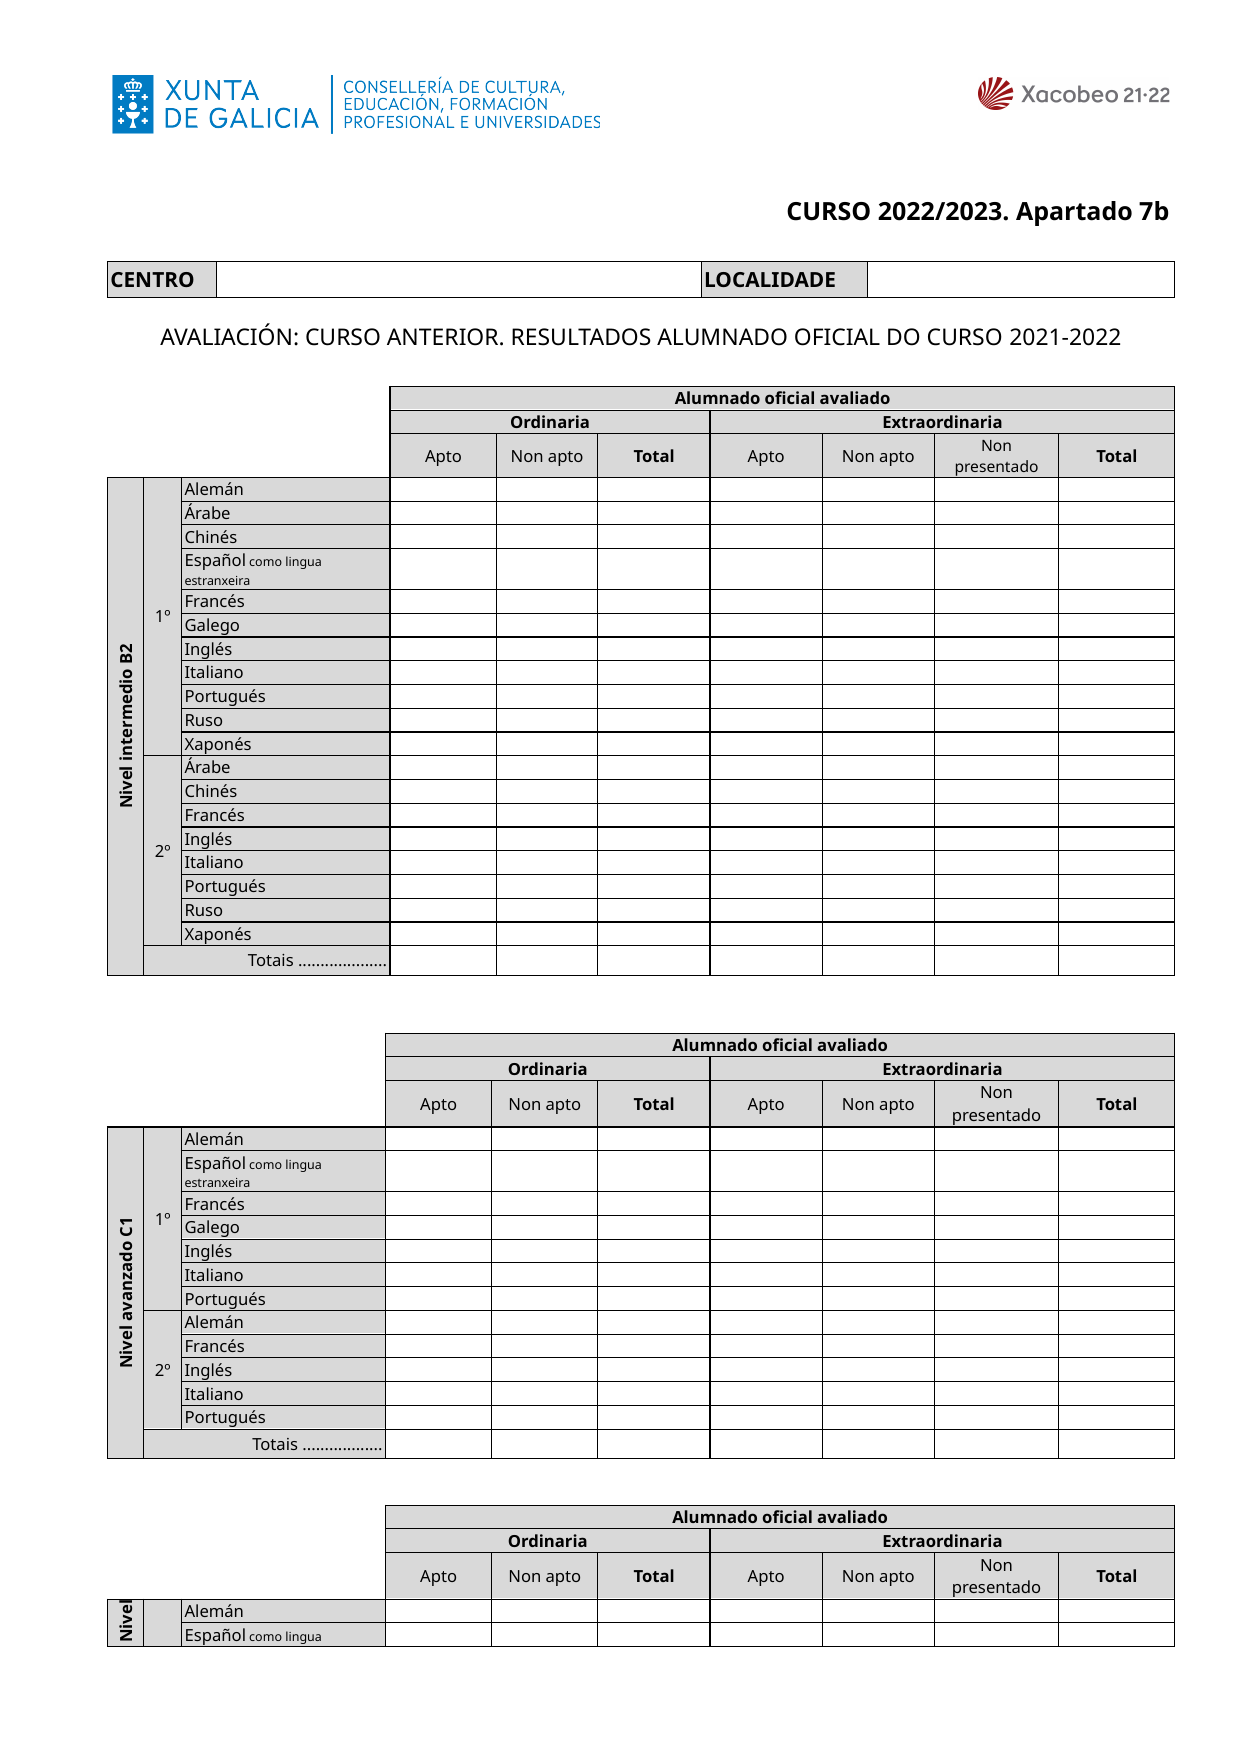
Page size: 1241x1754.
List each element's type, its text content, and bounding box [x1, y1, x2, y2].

table_cell [1059, 780, 1174, 803]
table_cell [711, 1151, 822, 1191]
table_cell [711, 875, 822, 898]
table_cell [935, 1151, 1058, 1191]
table_cell [711, 1216, 822, 1238]
table_cell [823, 661, 934, 684]
table_cell [935, 1430, 1058, 1458]
table_cell [391, 549, 496, 589]
table_cell [1059, 946, 1174, 975]
table_cell [823, 1406, 934, 1428]
table_cell [497, 946, 597, 975]
table_cell [497, 685, 597, 708]
table_cell [386, 1358, 491, 1381]
table_cell [823, 502, 934, 524]
table_cell [598, 804, 709, 826]
table_cell Chinés [182, 780, 389, 803]
table_cell [391, 685, 496, 708]
table_cell [935, 851, 1058, 874]
table_cell [598, 923, 709, 945]
table_cell Italiano [182, 851, 389, 874]
table_cell [711, 685, 822, 708]
table_cell [598, 756, 709, 779]
table_cell [497, 502, 597, 524]
table_cell Extraordinaria [711, 1057, 1174, 1080]
table_cell [1059, 923, 1174, 945]
table_cell 2º [144, 756, 181, 945]
table_cell Francés [182, 1192, 385, 1215]
table_cell [711, 1287, 822, 1310]
table_cell [711, 478, 822, 501]
table_cell Apto [386, 1553, 491, 1598]
table_cell Alemán [182, 1600, 385, 1622]
table_cell [935, 590, 1058, 613]
table_cell [935, 804, 1058, 826]
table_cell [935, 1192, 1058, 1215]
table_cell [598, 549, 709, 589]
table_cell [492, 1600, 597, 1622]
table_cell [598, 1335, 709, 1357]
table_cell [935, 1311, 1058, 1333]
table_cell [492, 1151, 597, 1191]
table_cell [598, 1240, 709, 1262]
table_cell Apto [711, 1081, 822, 1126]
table_cell [386, 1216, 491, 1238]
table_cell [935, 946, 1058, 975]
table_cell [598, 946, 709, 975]
table_cell Alemán [182, 1311, 385, 1333]
table_cell [935, 1382, 1058, 1405]
table_cell [492, 1192, 597, 1215]
table_cell 1º [144, 1128, 181, 1310]
table_cell [823, 685, 934, 708]
table_cell Italiano [182, 1382, 385, 1405]
table_cell Xaponés [182, 923, 389, 945]
table_cell [711, 590, 822, 613]
table_cell [386, 1335, 491, 1357]
table_cell [386, 1128, 491, 1150]
table_cell [823, 1263, 934, 1286]
table_cell [497, 638, 597, 660]
table_cell [391, 525, 496, 548]
table_cell [144, 1600, 181, 1646]
table_cell [598, 1623, 709, 1646]
table_cell [1059, 1128, 1174, 1150]
table_cell [1059, 1600, 1174, 1622]
table_cell Inglés [182, 1358, 385, 1381]
table_cell [1059, 733, 1174, 755]
table_cell Español como lingua estranxeira [182, 1151, 385, 1191]
table_cell Non apto [823, 1081, 934, 1126]
table_cell [598, 478, 709, 501]
table_cell [497, 804, 597, 826]
table_cell Non apto [492, 1553, 597, 1598]
table_cell [497, 756, 597, 779]
table_cell [598, 1430, 709, 1458]
table_cell [823, 590, 934, 613]
table_cell [598, 590, 709, 613]
table_cell [391, 502, 496, 524]
table_header [107, 1033, 144, 1126]
table_cell Portugués [182, 685, 389, 708]
table_cell [935, 828, 1058, 850]
table_cell [711, 1430, 822, 1458]
table_cell [1059, 1623, 1174, 1646]
table_cell Non presentado [935, 1553, 1058, 1598]
table_cell [711, 1192, 822, 1215]
table_cell [1059, 1192, 1174, 1215]
table_cell [823, 638, 934, 660]
table_cell Portugués [182, 1406, 385, 1428]
table_cell Total [1059, 434, 1174, 477]
table_cell [823, 1192, 934, 1215]
table_cell [386, 1430, 491, 1458]
table_cell [711, 946, 822, 975]
table_cell [935, 614, 1058, 636]
table_cell [386, 1600, 491, 1622]
table_cell [1059, 1406, 1174, 1428]
table_cell [497, 733, 597, 755]
table_cell [823, 1151, 934, 1191]
table_cell [711, 1600, 822, 1622]
table_cell Ordinaria [391, 411, 709, 433]
table_cell [823, 1358, 934, 1381]
table_cell Alemán [182, 478, 389, 501]
table_cell [391, 661, 496, 684]
table_cell Italiano [182, 661, 389, 684]
table_cell [598, 1263, 709, 1286]
table_cell [1059, 1263, 1174, 1286]
table_cell [598, 1151, 709, 1191]
table_cell [497, 661, 597, 684]
table_cell Español como lingua estranxeira [182, 549, 389, 589]
table_cell [497, 899, 597, 921]
table_header Alumnado oficial avaliado [391, 387, 1174, 409]
table_cell [598, 709, 709, 731]
table_cell [823, 1216, 934, 1238]
table_cell [823, 1240, 934, 1262]
table_header [181, 1505, 385, 1598]
table_cell [935, 733, 1058, 755]
table_cell [391, 946, 496, 975]
table_cell Non apto [823, 1553, 934, 1598]
table_cell [386, 1240, 491, 1262]
table_cell [391, 923, 496, 945]
table_cell [823, 780, 934, 803]
table_cell [391, 590, 496, 613]
table_cell [823, 478, 934, 501]
table_cell [935, 1128, 1058, 1150]
table_cell [386, 1263, 491, 1286]
table_cell Italiano [182, 1263, 385, 1286]
table_header [868, 262, 1174, 297]
table_header [217, 262, 701, 297]
table_cell Francés [182, 1335, 385, 1357]
table_cell [492, 1358, 597, 1381]
table_header Alumnado oficial avaliado [386, 1034, 1174, 1056]
table_cell [1059, 1216, 1174, 1238]
table_cell [386, 1311, 491, 1333]
table_header LOCALIDADE [702, 262, 867, 297]
table_header [144, 1033, 181, 1126]
table_cell [1059, 1287, 1174, 1310]
table_cell [391, 804, 496, 826]
table_cell [823, 525, 934, 548]
table_cell Ordinaria [386, 1057, 709, 1080]
table_cell [497, 525, 597, 548]
table_cell Inglés [182, 638, 389, 660]
table_cell [823, 709, 934, 731]
table_cell [1059, 1430, 1174, 1458]
table_cell [935, 756, 1058, 779]
table_cell [598, 1311, 709, 1333]
table_cell [935, 661, 1058, 684]
table_cell [711, 851, 822, 874]
table_cell Total [1059, 1081, 1174, 1126]
table_cell [598, 661, 709, 684]
table_cell Árabe [182, 756, 389, 779]
table_cell [935, 685, 1058, 708]
table_cell [391, 899, 496, 921]
table_cell Portugués [182, 1287, 385, 1310]
table_cell [598, 525, 709, 548]
table_cell [598, 1192, 709, 1215]
table_cell [823, 1335, 934, 1357]
table_header [107, 1505, 144, 1598]
table_cell [935, 923, 1058, 945]
text AVALIACIÓN: CURSO ANTERIOR. RESULTADOS ALUMNADO OFICIAL DO CURSO 2021-2022 [112, 320, 1169, 352]
table_cell [823, 804, 934, 826]
table_cell [935, 875, 1058, 898]
table_cell Non apto [823, 434, 934, 477]
table_cell [1059, 851, 1174, 874]
table_cell Francés [182, 590, 389, 613]
table_header [107, 386, 144, 477]
table_cell Alemán [182, 1128, 385, 1150]
table_cell [598, 638, 709, 660]
table_cell [598, 1600, 709, 1622]
table_cell [1059, 1382, 1174, 1405]
table_cell [1059, 478, 1174, 501]
table_cell [935, 1335, 1058, 1357]
table_cell [391, 709, 496, 731]
table_cell [598, 733, 709, 755]
table_cell [386, 1406, 491, 1428]
table_cell [711, 1382, 822, 1405]
table_cell Francés [182, 804, 389, 826]
table_cell Non presentado [935, 434, 1058, 477]
table_cell Inglés [182, 1240, 385, 1262]
table_cell [598, 1287, 709, 1310]
table_cell [1059, 875, 1174, 898]
table_cell Chinés [182, 525, 389, 548]
table_cell [935, 1287, 1058, 1310]
table_cell [823, 1430, 934, 1458]
table_cell [711, 709, 822, 731]
table_cell [1059, 1151, 1174, 1191]
text CURSO 2022/2023. Apartado 7b [112, 193, 1169, 227]
table_cell [711, 1263, 822, 1286]
table_cell Total [1059, 1553, 1174, 1598]
table_cell [1059, 502, 1174, 524]
table_cell [935, 1623, 1058, 1646]
table_cell [1059, 1335, 1174, 1357]
table_cell [497, 780, 597, 803]
table_cell Nivel [108, 1600, 143, 1646]
table_cell Total [598, 1081, 709, 1126]
table_cell [391, 780, 496, 803]
table_cell [598, 1216, 709, 1238]
table_cell [1059, 638, 1174, 660]
table_cell [823, 828, 934, 850]
table_cell [492, 1623, 597, 1646]
table_cell 2º [144, 1311, 181, 1428]
table_cell Non presentado [935, 1081, 1058, 1126]
table_cell [935, 502, 1058, 524]
table_cell Total [598, 1553, 709, 1598]
table_cell [598, 1358, 709, 1381]
table_cell [711, 638, 822, 660]
table_cell [391, 875, 496, 898]
table_cell [823, 614, 934, 636]
table_cell [711, 661, 822, 684]
table_cell [823, 1311, 934, 1333]
table_header [144, 1505, 181, 1598]
table_cell [391, 733, 496, 755]
table_cell [386, 1382, 491, 1405]
table_cell [711, 549, 822, 589]
table_cell [492, 1406, 597, 1428]
table_cell [492, 1430, 597, 1458]
table_cell Ordinaria [386, 1529, 709, 1552]
table_cell Apto [386, 1081, 491, 1126]
table_cell [823, 875, 934, 898]
table_cell [711, 1128, 822, 1150]
table_cell Español como lingua [182, 1623, 385, 1646]
table_cell [492, 1382, 597, 1405]
table_cell [935, 1216, 1058, 1238]
table_cell [935, 1263, 1058, 1286]
table_cell [1059, 1358, 1174, 1381]
table_cell Apto [391, 434, 496, 477]
table_cell [711, 804, 822, 826]
table_cell Total [598, 434, 709, 477]
table_cell [386, 1623, 491, 1646]
table_cell [1059, 614, 1174, 636]
table_cell [497, 709, 597, 731]
table_cell [711, 1311, 822, 1333]
table_cell [711, 1623, 822, 1646]
table_cell [1059, 899, 1174, 921]
table_cell [823, 549, 934, 589]
table_cell [823, 733, 934, 755]
table_cell [823, 1623, 934, 1646]
table_cell Non apto [497, 434, 597, 477]
table_cell [823, 1128, 934, 1150]
table_header CENTRO [108, 262, 216, 297]
table_cell [1059, 549, 1174, 589]
table_cell [497, 478, 597, 501]
table_cell Ruso [182, 709, 389, 731]
table_cell [598, 780, 709, 803]
table_header [181, 1033, 385, 1126]
table_cell Apto [711, 434, 822, 477]
table_cell [492, 1311, 597, 1333]
table_cell [598, 1382, 709, 1405]
table_cell [386, 1192, 491, 1215]
table_cell [823, 923, 934, 945]
table_cell [823, 1600, 934, 1622]
table_cell [823, 756, 934, 779]
table_cell [598, 614, 709, 636]
table_cell [1059, 661, 1174, 684]
table_cell [391, 614, 496, 636]
table_cell Árabe [182, 502, 389, 524]
table_cell Extraordinaria [711, 1529, 1174, 1552]
table_cell Nivel avanzado C1 [108, 1128, 143, 1458]
table_cell [711, 756, 822, 779]
table_cell [935, 478, 1058, 501]
table_cell [598, 875, 709, 898]
table_cell [492, 1216, 597, 1238]
table_cell [823, 946, 934, 975]
table_cell Galego [182, 1216, 385, 1238]
table_cell [492, 1335, 597, 1357]
table_cell [391, 638, 496, 660]
table_cell [711, 899, 822, 921]
table_cell [711, 525, 822, 548]
table_cell [935, 899, 1058, 921]
table_cell [598, 1128, 709, 1150]
table_cell [935, 549, 1058, 589]
table_cell Portugués [182, 875, 389, 898]
table_cell [1059, 828, 1174, 850]
table_cell [823, 899, 934, 921]
table_header Alumnado oficial avaliado [386, 1506, 1174, 1528]
table_cell Totais .................... [144, 946, 389, 975]
table_cell [711, 1240, 822, 1262]
table_cell [492, 1287, 597, 1310]
table_cell [598, 502, 709, 524]
table_cell [711, 614, 822, 636]
table_cell [711, 828, 822, 850]
table_cell [823, 1382, 934, 1405]
table_cell [497, 590, 597, 613]
table_cell [711, 502, 822, 524]
table_cell [391, 756, 496, 779]
table_cell [1059, 1311, 1174, 1333]
table_cell Galego [182, 614, 389, 636]
table_cell [386, 1287, 491, 1310]
table_cell [1059, 590, 1174, 613]
table_cell [935, 1406, 1058, 1428]
table_cell [492, 1240, 597, 1262]
table_cell Nivel intermedio B2 [108, 478, 143, 975]
table_cell [711, 1406, 822, 1428]
table_cell [935, 525, 1058, 548]
table_cell Apto [711, 1553, 822, 1598]
table_cell [711, 733, 822, 755]
table_cell [935, 638, 1058, 660]
table_cell [497, 875, 597, 898]
table_cell [823, 1287, 934, 1310]
table_cell [497, 923, 597, 945]
table_cell [598, 899, 709, 921]
table_cell [1059, 525, 1174, 548]
table_cell [711, 780, 822, 803]
table_cell [711, 1335, 822, 1357]
table_cell [497, 851, 597, 874]
table_cell [598, 851, 709, 874]
table_cell [1059, 709, 1174, 731]
table_cell [492, 1263, 597, 1286]
table_cell Ruso [182, 899, 389, 921]
table_cell [935, 1358, 1058, 1381]
table_cell [391, 851, 496, 874]
table_cell [1059, 756, 1174, 779]
table_cell [935, 1600, 1058, 1622]
table_cell [935, 1240, 1058, 1262]
table_cell [497, 828, 597, 850]
table_cell [1059, 804, 1174, 826]
table_cell Extraordinaria [711, 411, 1174, 433]
table_cell [1059, 685, 1174, 708]
table_cell Non apto [492, 1081, 597, 1126]
table_cell [598, 685, 709, 708]
table_cell 1º [144, 478, 181, 755]
table_cell Totais .................. [144, 1430, 385, 1458]
table_cell [823, 851, 934, 874]
table_cell [391, 478, 496, 501]
table_cell [711, 923, 822, 945]
table_cell [1059, 1240, 1174, 1262]
table_cell [598, 1406, 709, 1428]
table_cell Xaponés [182, 733, 389, 755]
table_cell [497, 549, 597, 589]
table_header [144, 386, 181, 477]
table_cell [386, 1151, 491, 1191]
table_cell [492, 1128, 597, 1150]
table_cell [497, 614, 597, 636]
table_cell [711, 1358, 822, 1381]
table_cell Inglés [182, 828, 389, 850]
table_header [181, 386, 389, 477]
table_cell [935, 709, 1058, 731]
table_cell [935, 780, 1058, 803]
table_cell [598, 828, 709, 850]
table_cell [391, 828, 496, 850]
